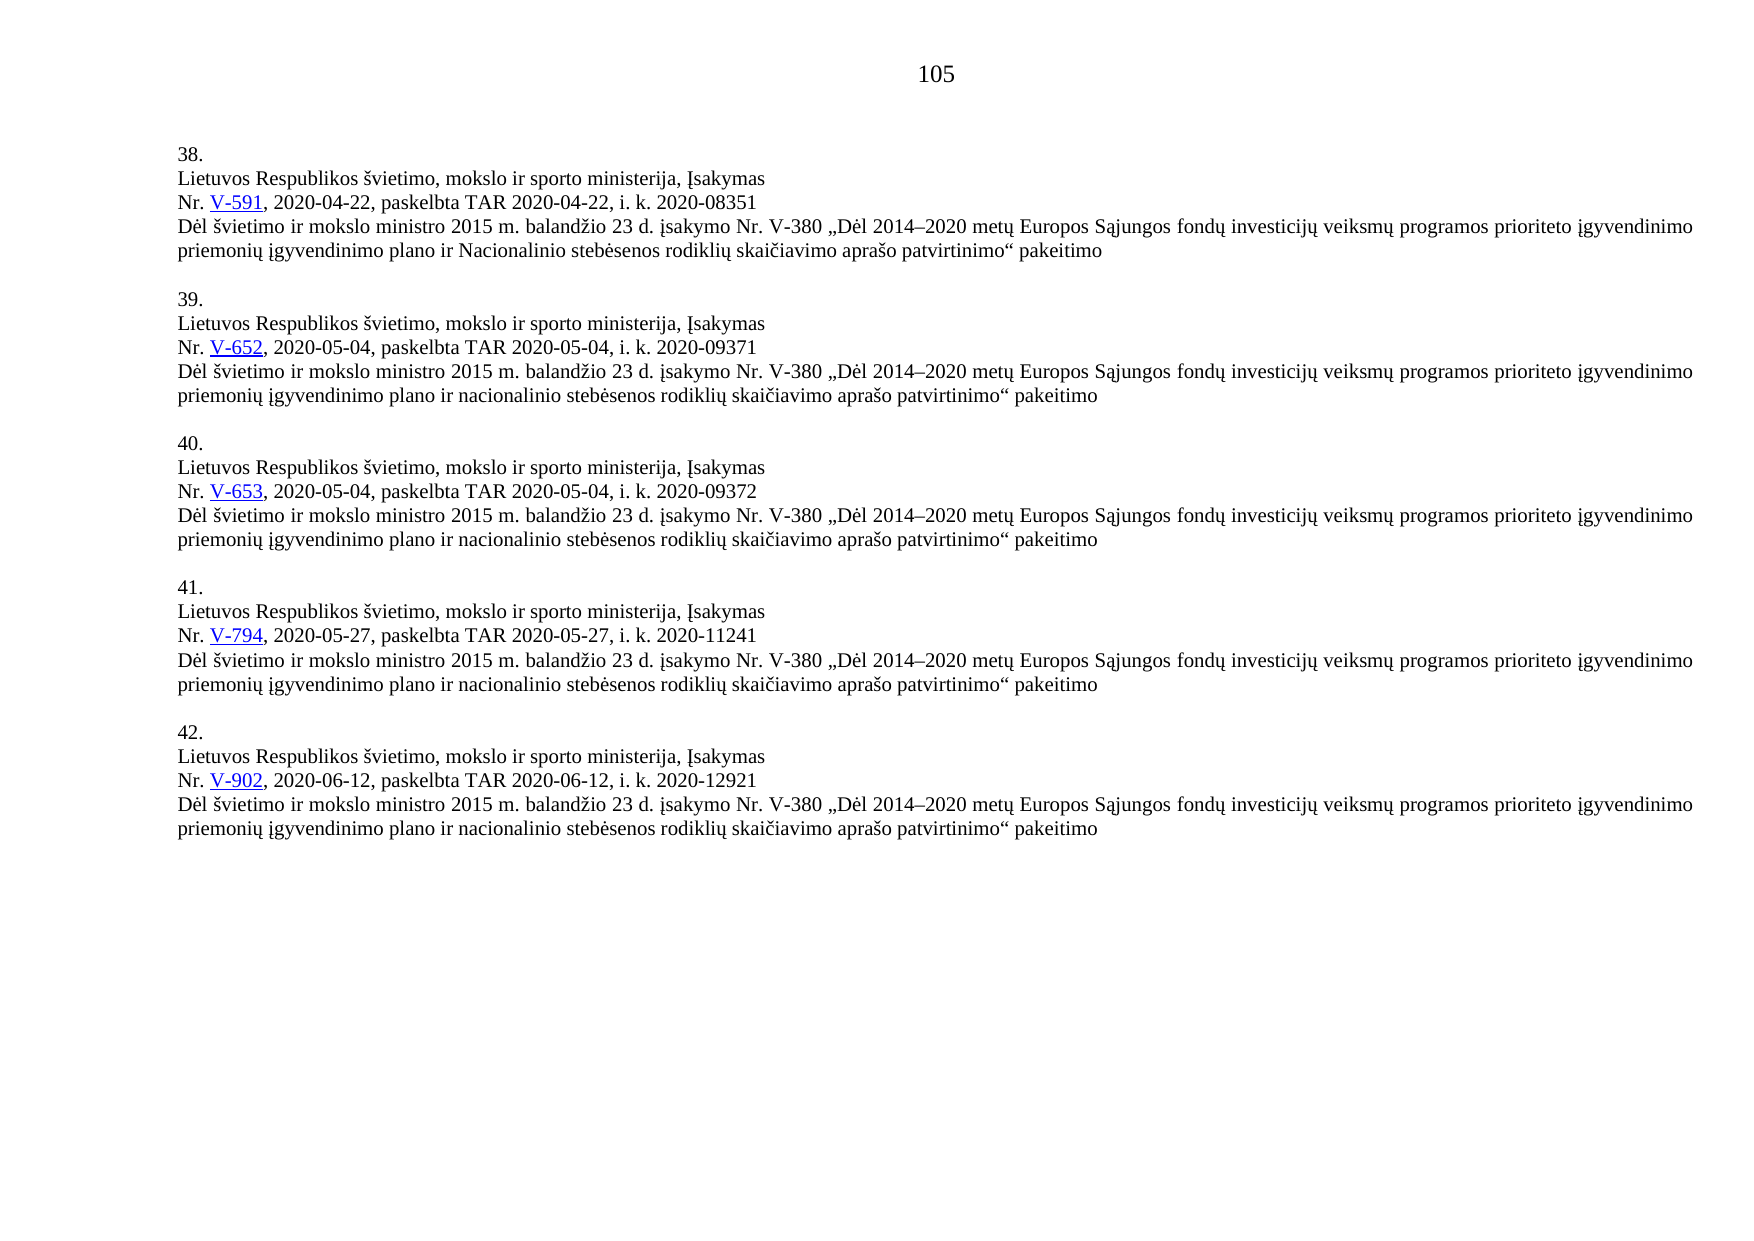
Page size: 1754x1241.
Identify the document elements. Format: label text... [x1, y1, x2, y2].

text 39. [177, 287, 1695, 311]
text Dėl švietimo ir mokslo ministro 2015 m. balandžio 23 d. įsakymo Nr. V-380 „Dėl 2014–2020 metų Europos Sąjungos fondų investicijų veiksmų programos prioriteto įgyvendinimo priemonių įgyvendinimo plano ir nacionalinio stebėsenos rodiklių skaičiavimo aprašo patvirtinimo“ pakeitimo [177, 503, 1695, 551]
text Nr. V-591, 2020-04-22, paskelbta TAR 2020-04-22, i. k. 2020-08351 [177, 190, 1695, 214]
text Nr. V-653, 2020-05-04, paskelbta TAR 2020-05-04, i. k. 2020-09372 [177, 479, 1695, 503]
text Nr. V-902, 2020-06-12, paskelbta TAR 2020-06-12, i. k. 2020-12921 [177, 768, 1695, 792]
text Dėl švietimo ir mokslo ministro 2015 m. balandžio 23 d. įsakymo Nr. V-380 „Dėl 2014–2020 metų Europos Sąjungos fondų investicijų veiksmų programos prioriteto įgyvendinimo priemonių įgyvendinimo plano ir nacionalinio stebėsenos rodiklių skaičiavimo aprašo patvirtinimo“ pakeitimo [177, 792, 1695, 840]
text 38. [177, 142, 1695, 166]
text 40. [177, 431, 1695, 455]
text 42. [177, 720, 1695, 744]
text Lietuvos Respublikos švietimo, mokslo ir sporto ministerija, Įsakymas [177, 311, 1695, 335]
text Nr. V-652, 2020-05-04, paskelbta TAR 2020-05-04, i. k. 2020-09371 [177, 335, 1695, 359]
text Lietuvos Respublikos švietimo, mokslo ir sporto ministerija, Įsakymas [177, 744, 1695, 768]
text 41. [177, 575, 1695, 599]
text Nr. V-794, 2020-05-27, paskelbta TAR 2020-05-27, i. k. 2020-11241 [177, 623, 1695, 647]
text Dėl švietimo ir mokslo ministro 2015 m. balandžio 23 d. įsakymo Nr. V-380 „Dėl 2014–2020 metų Europos Sąjungos fondų investicijų veiksmų programos prioriteto įgyvendinimo priemonių įgyvendinimo plano ir Nacionalinio stebėsenos rodiklių skaičiavimo aprašo patvirtinimo“ pakeitimo [177, 214, 1695, 262]
text Dėl švietimo ir mokslo ministro 2015 m. balandžio 23 d. įsakymo Nr. V-380 „Dėl 2014–2020 metų Europos Sąjungos fondų investicijų veiksmų programos prioriteto įgyvendinimo priemonių įgyvendinimo plano ir nacionalinio stebėsenos rodiklių skaičiavimo aprašo patvirtinimo“ pakeitimo [177, 647, 1695, 696]
text Lietuvos Respublikos švietimo, mokslo ir sporto ministerija, Įsakymas [177, 455, 1695, 479]
text Lietuvos Respublikos švietimo, mokslo ir sporto ministerija, Įsakymas [177, 166, 1695, 190]
text Dėl švietimo ir mokslo ministro 2015 m. balandžio 23 d. įsakymo Nr. V-380 „Dėl 2014–2020 metų Europos Sąjungos fondų investicijų veiksmų programos prioriteto įgyvendinimo priemonių įgyvendinimo plano ir nacionalinio stebėsenos rodiklių skaičiavimo aprašo patvirtinimo“ pakeitimo [177, 359, 1695, 407]
text Lietuvos Respublikos švietimo, mokslo ir sporto ministerija, Įsakymas [177, 599, 1695, 623]
